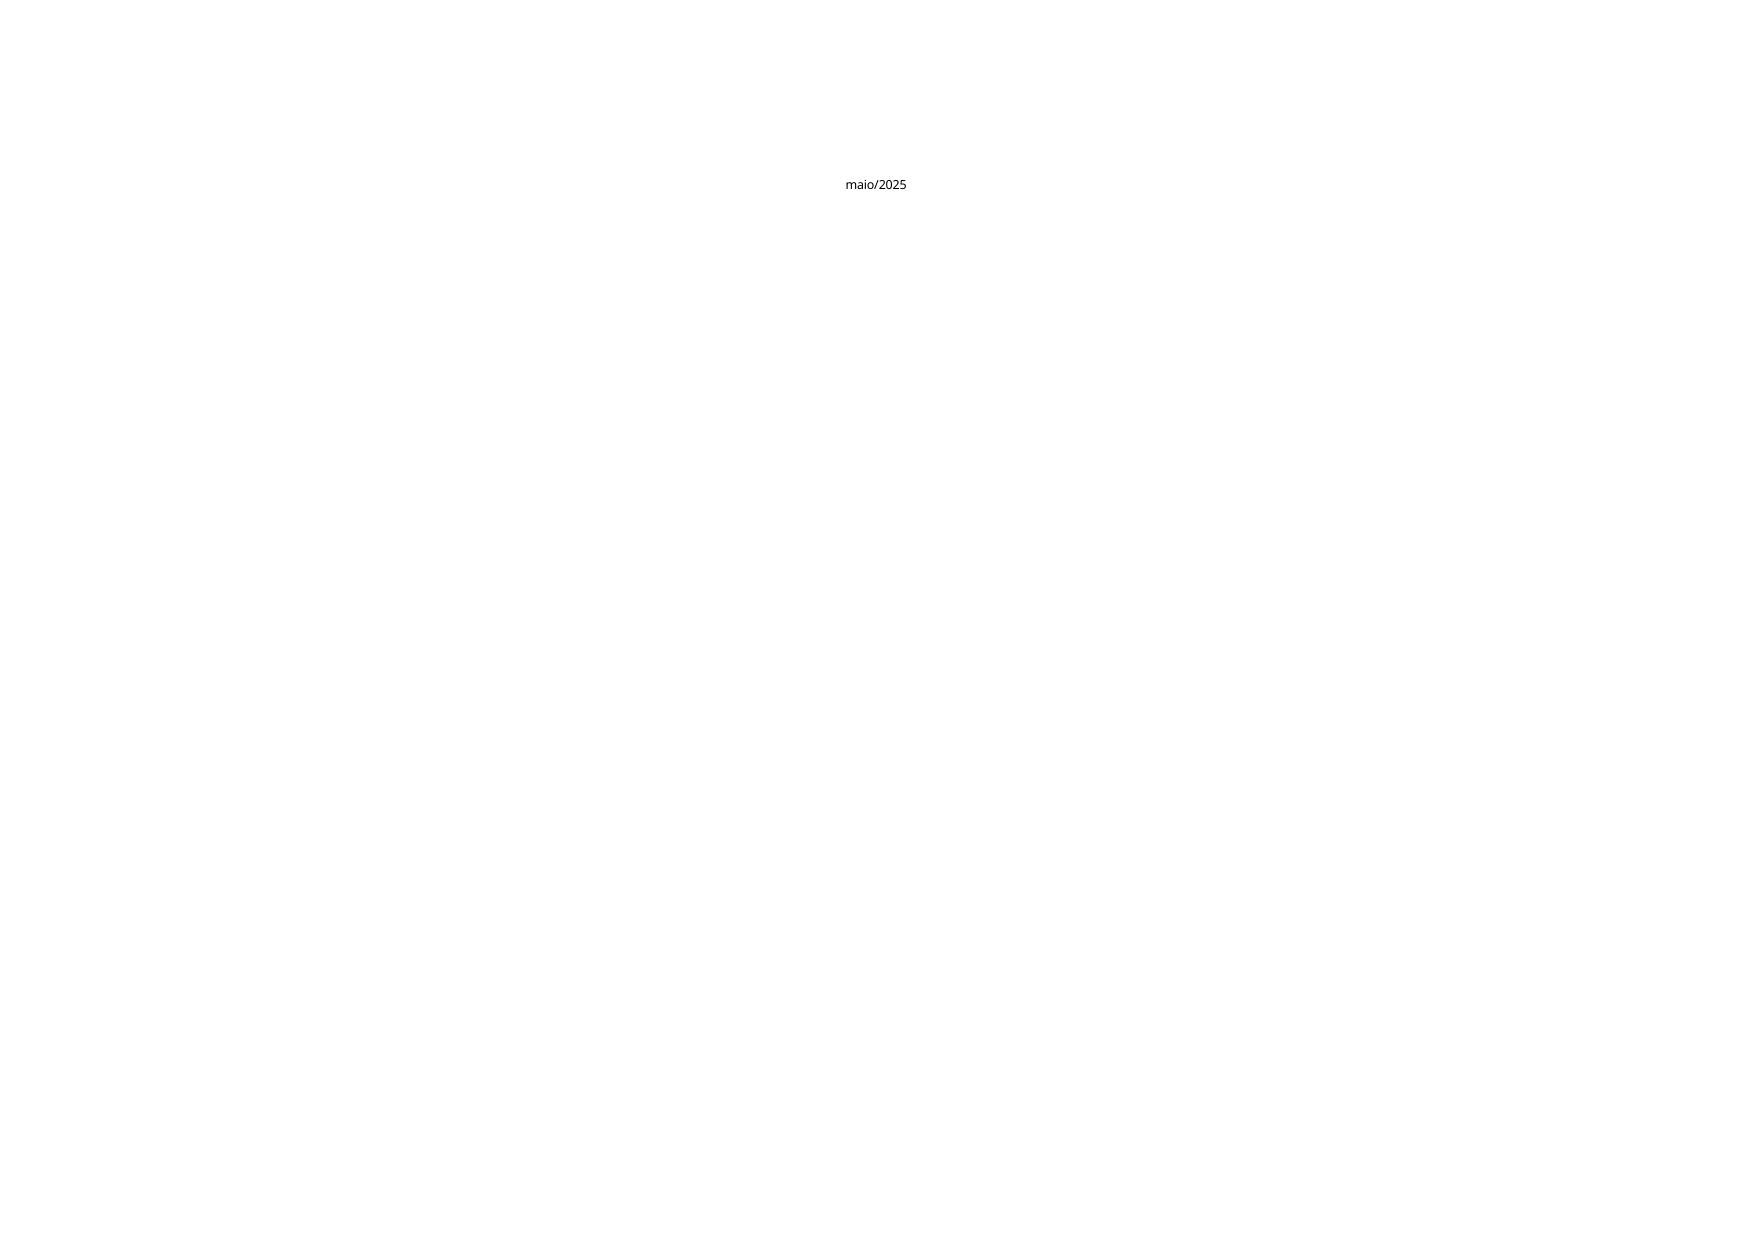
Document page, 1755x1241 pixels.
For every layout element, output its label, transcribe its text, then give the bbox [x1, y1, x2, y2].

text maio/2025 [249, 176, 1503, 193]
